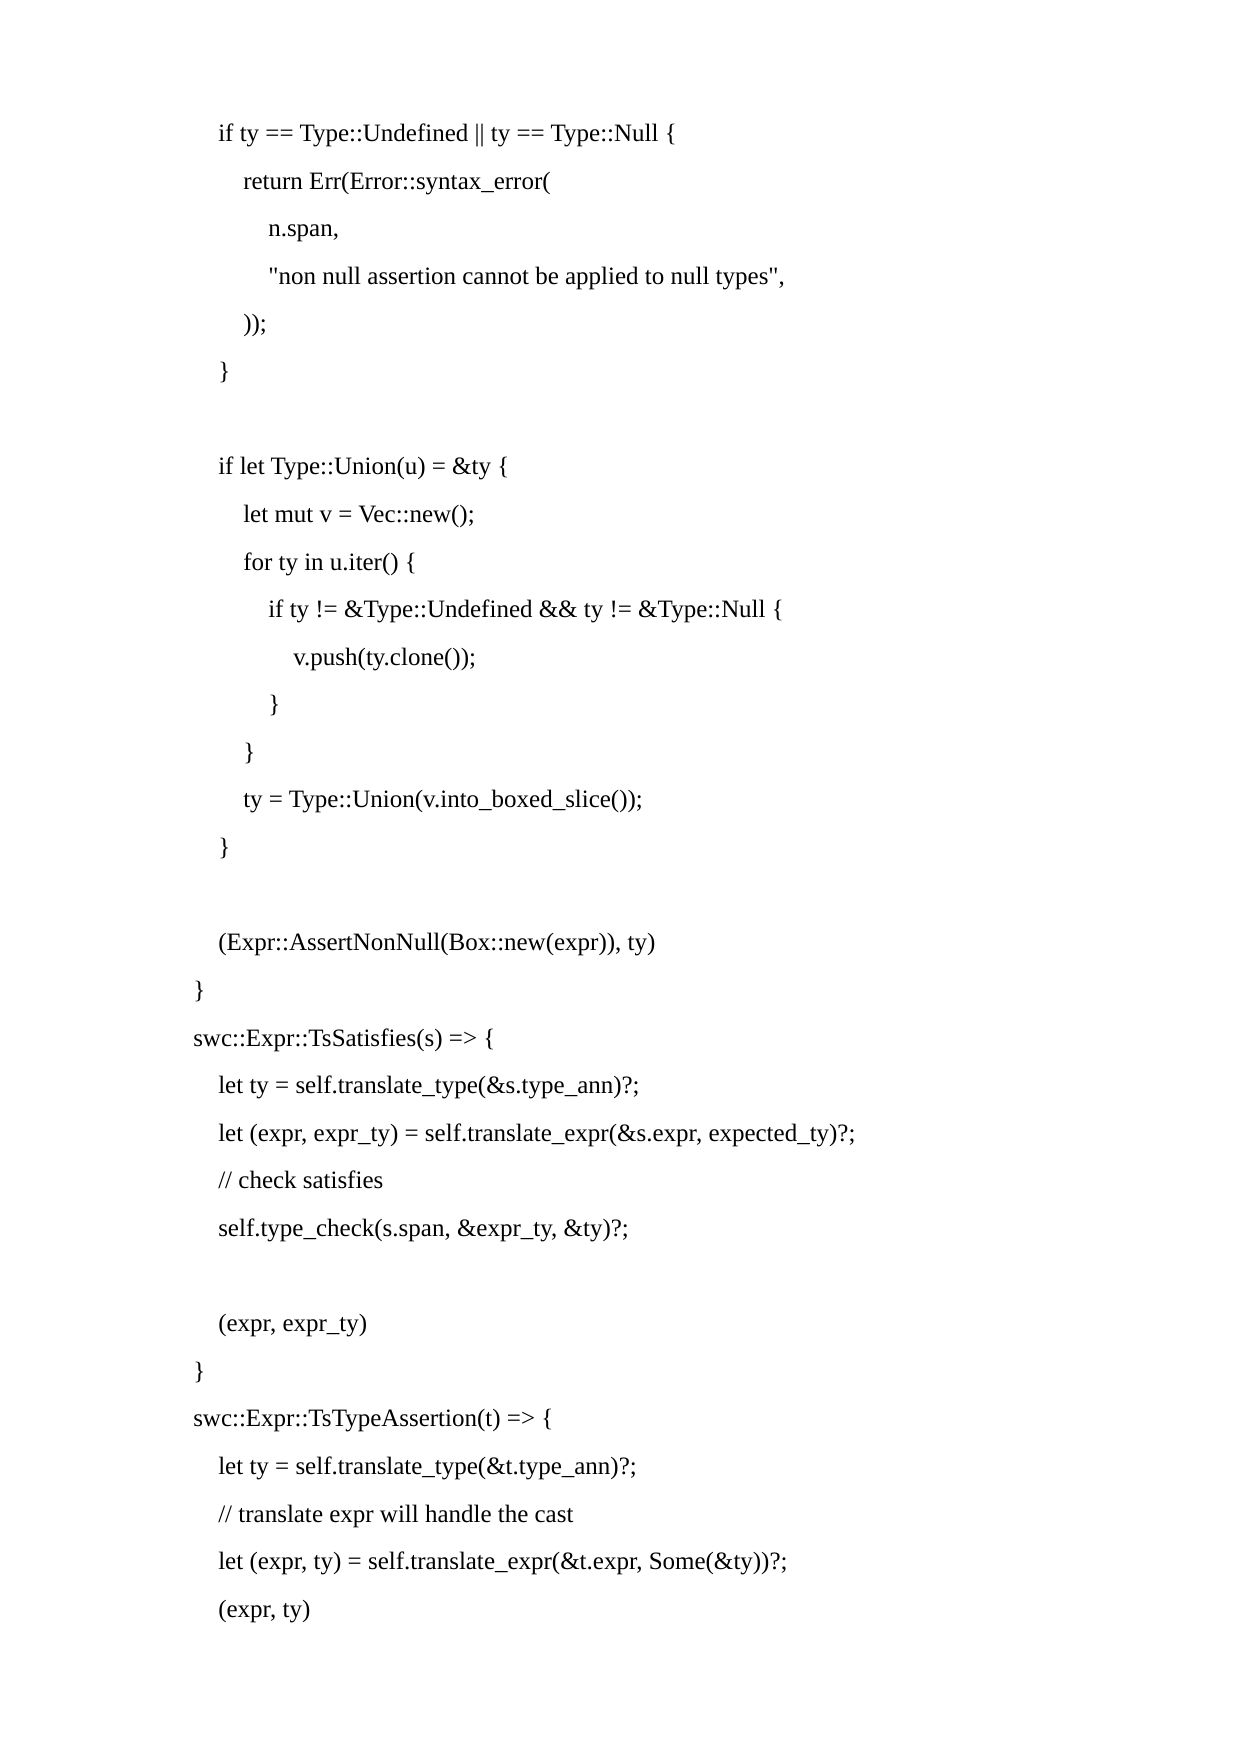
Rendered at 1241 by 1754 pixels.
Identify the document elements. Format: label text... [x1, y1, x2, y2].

text let (expr, ty) = self.translate_expr(&t.expr, Some(&ty))?; [118, 1546, 1122, 1575]
text } [118, 1356, 1122, 1384]
text swc::Expr::TsTypeAssertion(t) => { [118, 1403, 1122, 1432]
text self.type_check(s.span, &expr_ty, &ty)?; [118, 1213, 1122, 1242]
text )); [118, 308, 1122, 337]
text } [118, 832, 1122, 861]
text "non null assertion cannot be applied to null types", [118, 261, 1122, 290]
text let (expr, expr_ty) = self.translate_expr(&s.expr, expected_ty)?; [118, 1118, 1122, 1147]
text let ty = self.translate_type(&s.type_ann)?; [118, 1070, 1122, 1099]
text swc::Expr::TsSatisfies(s) => { [118, 1023, 1122, 1051]
text } [118, 975, 1122, 1004]
text ty = Type::Union(v.into_boxed_slice()); [118, 784, 1122, 813]
text if ty != &Type::Undefined && ty != &Type::Null { [118, 594, 1122, 623]
text (expr, expr_ty) [118, 1308, 1122, 1337]
text for ty in u.iter() { [118, 547, 1122, 575]
text let mut v = Vec::new(); [118, 499, 1122, 528]
text n.span, [118, 213, 1122, 242]
text if let Type::Union(u) = &ty { [118, 451, 1122, 480]
text } [118, 737, 1122, 766]
text let ty = self.translate_type(&t.type_ann)?; [118, 1451, 1122, 1480]
text // check satisfies [118, 1165, 1122, 1194]
text (expr, ty) [118, 1594, 1122, 1623]
text } [118, 689, 1122, 718]
text if ty == Type::Undefined || ty == Type::Null { [118, 118, 1122, 147]
text v.push(ty.clone()); [118, 642, 1122, 671]
text // translate expr will handle the cast [118, 1499, 1122, 1527]
text } [118, 356, 1122, 385]
text return Err(Error::syntax_error( [118, 166, 1122, 194]
text (Expr::AssertNonNull(Box::new(expr)), ty) [118, 927, 1122, 956]
